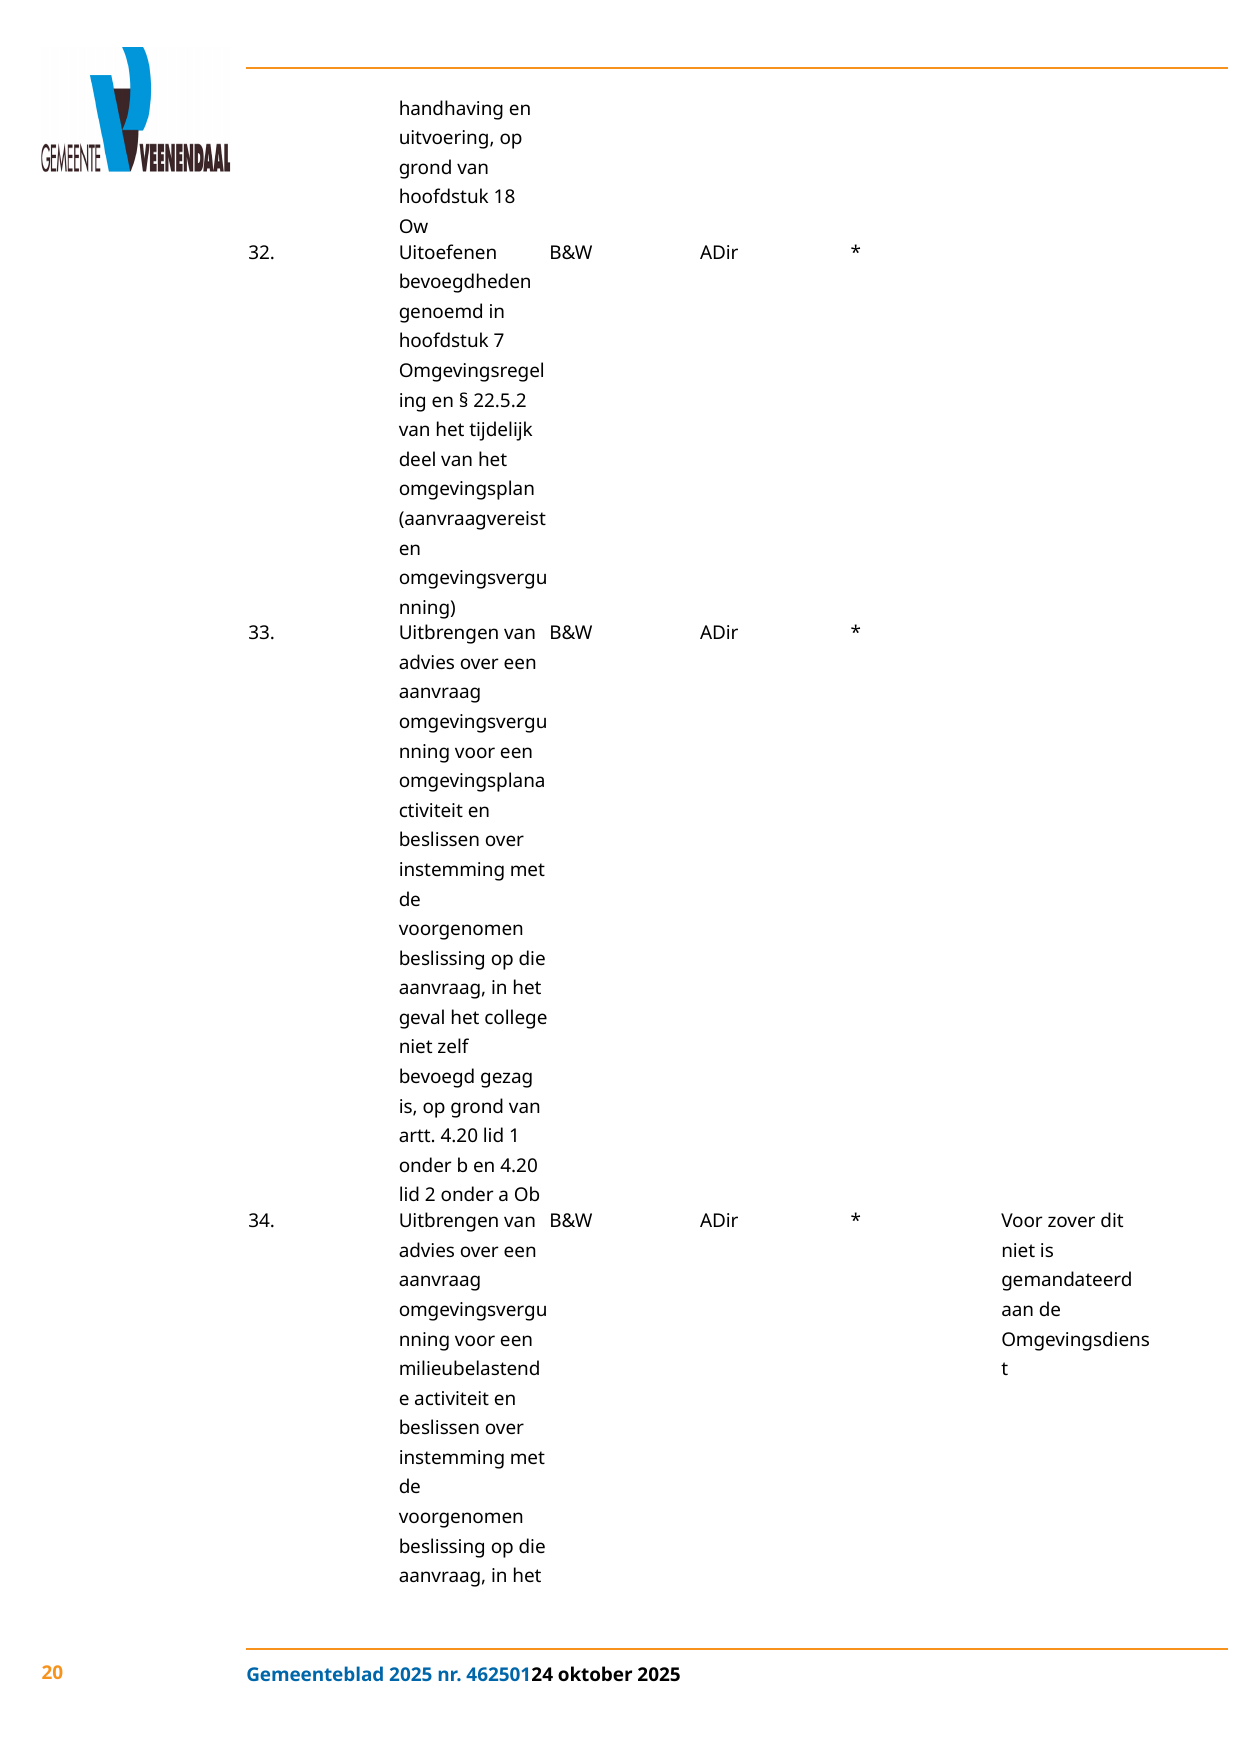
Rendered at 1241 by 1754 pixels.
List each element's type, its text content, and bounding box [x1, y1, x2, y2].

table_cell [248, 239, 398, 619]
table_cell [549, 95, 700, 239]
table_cell [850, 95, 1001, 239]
table_cell [248, 620, 398, 1207]
table_cell * [850, 239, 1001, 619]
table_cell Uitbrengen van advies over een aanvraag omgevingsvergunning voor een milieubelastende activiteit en beslissen over instemming met de voorgenomen beslissing op die aanvraag, in het [399, 1208, 549, 1588]
table_cell B&W [549, 1208, 700, 1588]
table_cell * [850, 620, 1001, 1207]
table_cell [700, 95, 850, 239]
table_cell [1001, 620, 1152, 1207]
table_cell B&W [549, 239, 700, 619]
picture [41, 47, 130, 172]
table_cell * [850, 1208, 1001, 1588]
table_cell Uitbrengen van advies over een aanvraag omgevingsvergunning voor een omgevingsplanactiviteit en beslissen over instemming met de voorgenomen beslissing op die aanvraag, in het geval het college niet zelf bevoegd gezag is, op grond van artt. 4.20 lid 1 onder b en 4.20 lid 2 onder a Ob [399, 620, 549, 1207]
table_cell [1001, 239, 1152, 619]
table_cell ADir [700, 1208, 850, 1588]
table_cell Voor zover dit niet is gemandateerd aan de Omgevingsdienst [1001, 1208, 1152, 1588]
table_cell ADir [700, 239, 850, 619]
table_cell [248, 1208, 398, 1588]
table_cell B&W [549, 620, 700, 1207]
table_cell Uitoefenen bevoegdheden genoemd in hoofdstuk 7 Omgevingsregeling en § 22.5.2 van het tijdelijk deel van het omgevingsplan (aanvraagvereisten omgevingsvergunning) [399, 239, 549, 619]
table_cell [248, 95, 398, 239]
table_cell ADir [700, 620, 850, 1207]
picture [123, 47, 231, 172]
table_cell [1001, 95, 1152, 239]
table_cell handhaving en uitvoering, op grond van hoofdstuk 18 Ow [399, 95, 549, 239]
